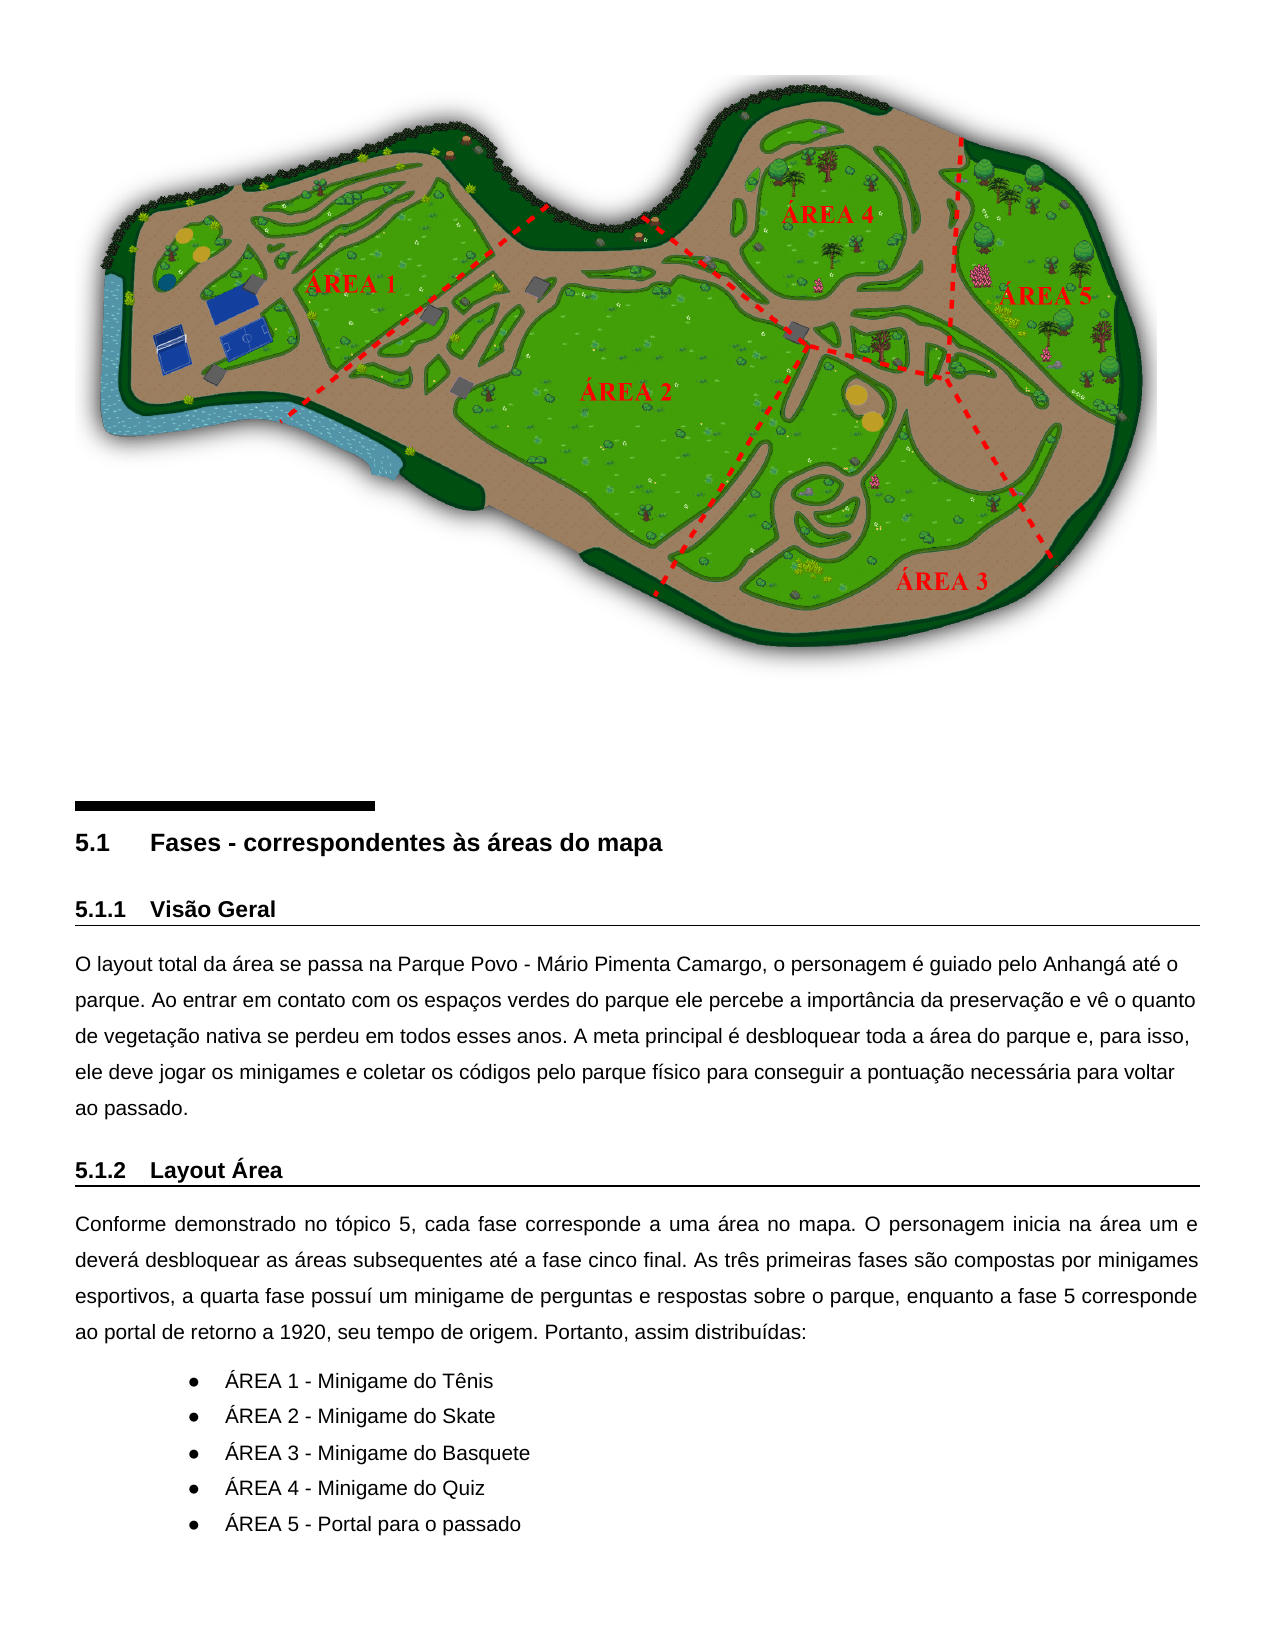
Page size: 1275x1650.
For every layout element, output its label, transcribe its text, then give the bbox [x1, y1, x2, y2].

list Fases - correspondentes às áreas do mapa [75, 828, 1200, 857]
list ÁREA 2 - Minigame do Skate [187, 1404, 1200, 1428]
picture [75, 75, 1157, 714]
text O layout total da área se passa na Parque Povo - Mário Pimenta Camargo, o personagem é guiado pelo Anhangá até o parque. Ao entrar em contato com os espaços verdes do parque ele percebe a importância da preservação e vê o quanto de vegetação nativa se perdeu em todos esses anos. A meta principal é desbloquear toda a área do parque e, para isso, ele deve jogar os minigames e coletar os códigos pelo parque físico para conseguir a pontuação necessária para voltar ao passado. [75, 952, 1200, 1119]
list ÁREA 3 - Minigame do Basquete [187, 1440, 1200, 1464]
list ÁREA 1 - Minigame do Tênis [187, 1368, 1200, 1392]
text Conforme demonstrado no tópico 5, cada fase corresponde a uma área no mapa. O personagem inicia na área um e deverá desbloquear as áreas subsequentes até a fase cinco final. As três primeiras fases são compostas por minigames esportivos, a quarta fase possuí um minigame de perguntas e respostas sobre o parque, enquanto a fase 5 corresponde ao portal de retorno a 1920, seu tempo de origem. Portanto, assim distribuídas: [75, 1212, 1200, 1344]
list ÁREA 5 - Portal para o passado [187, 1512, 1200, 1536]
list Layout Área [75, 1157, 1200, 1185]
list Visão Geral [75, 896, 1200, 925]
list ÁREA 4 - Minigame do Quiz [187, 1476, 1200, 1500]
